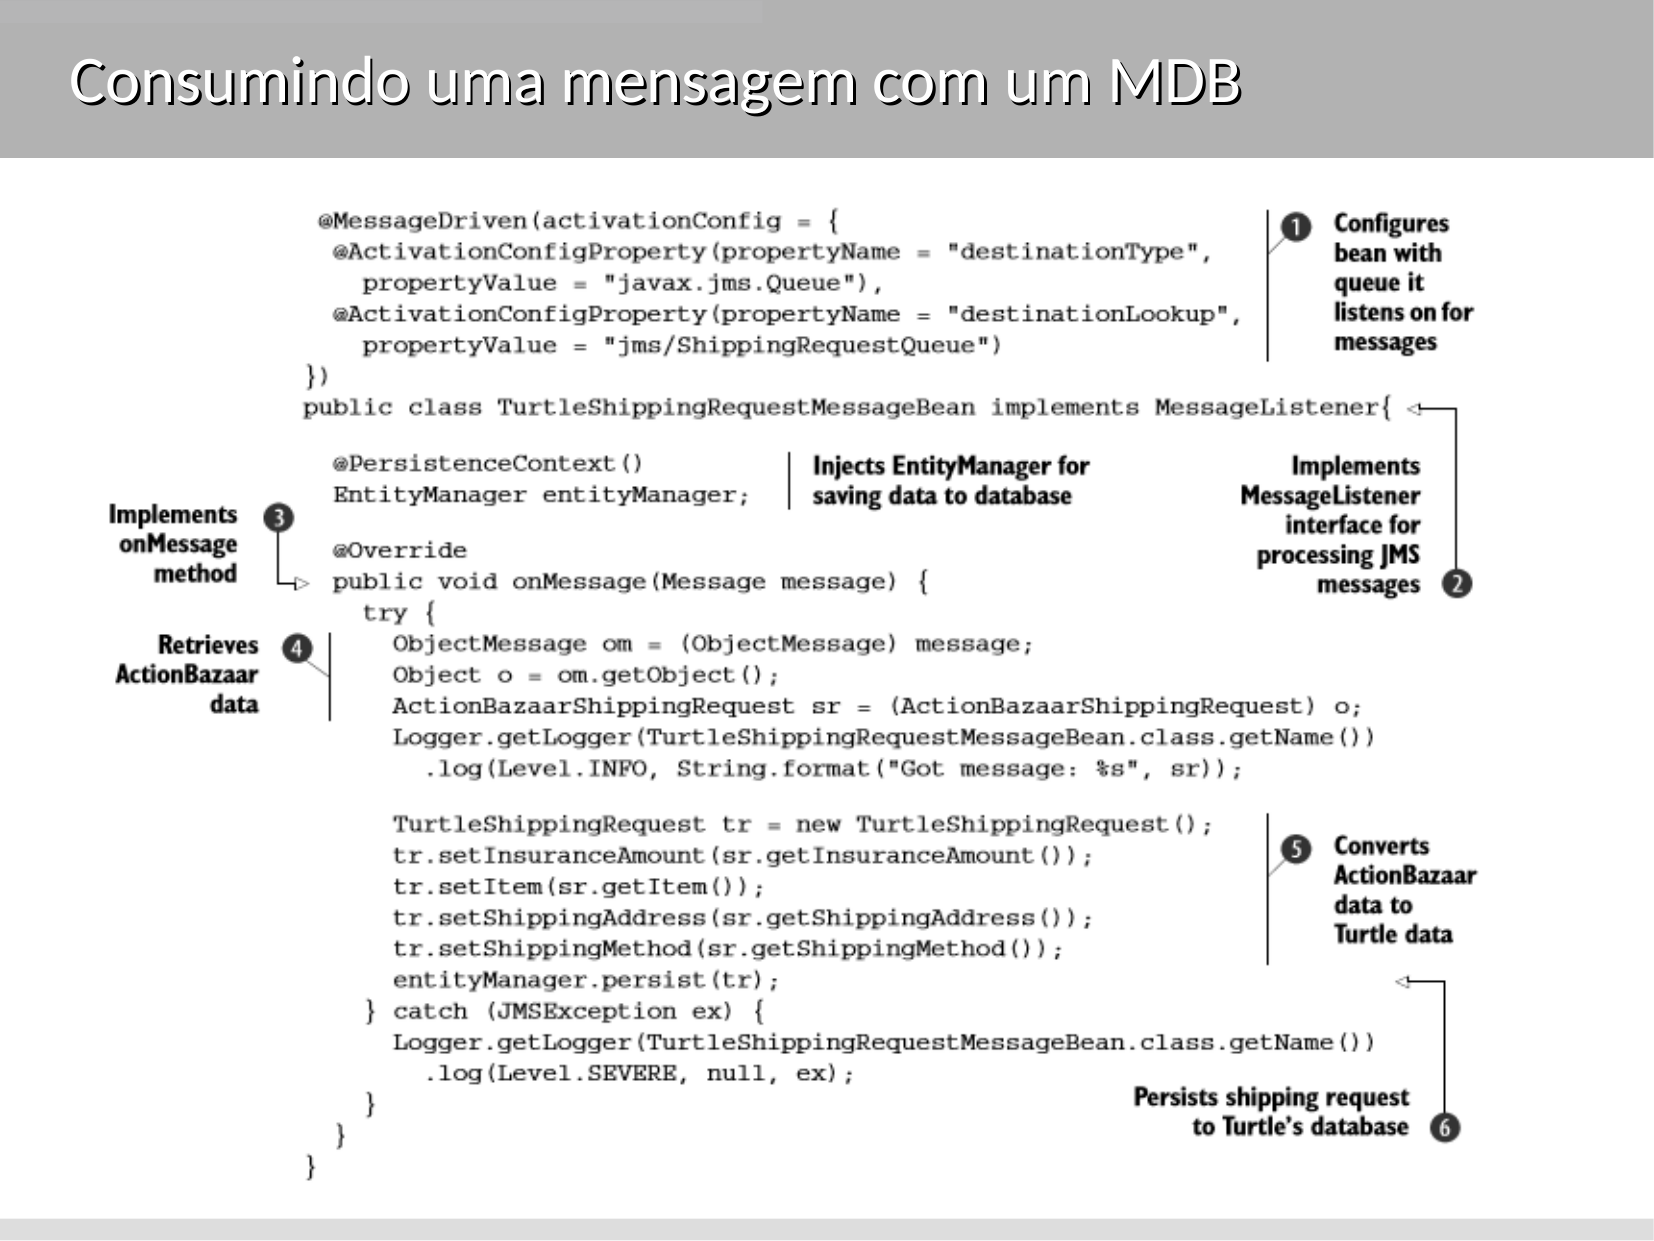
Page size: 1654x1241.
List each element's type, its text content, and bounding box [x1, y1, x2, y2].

title Consumindo uma mensagem com um MDB [70, 11, 1536, 160]
picture [18, 193, 1567, 1201]
